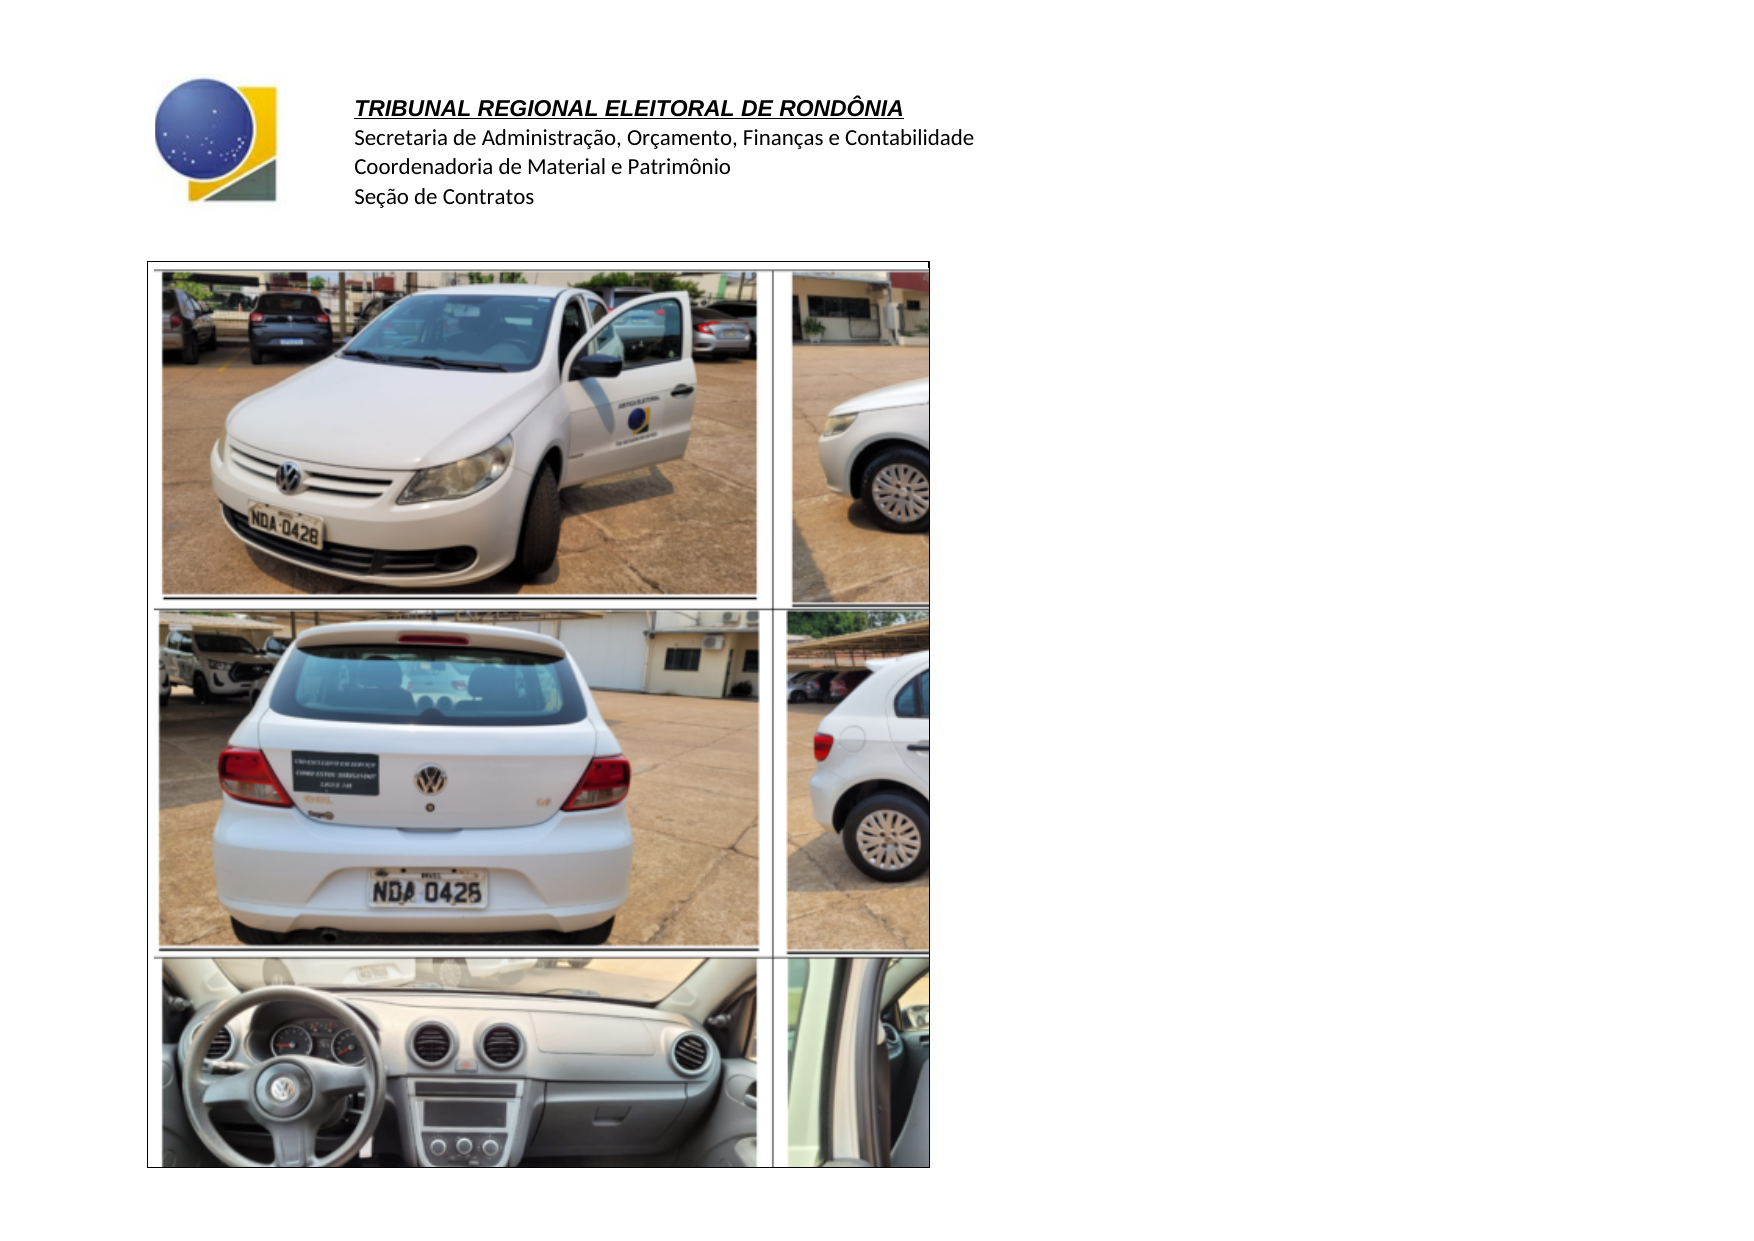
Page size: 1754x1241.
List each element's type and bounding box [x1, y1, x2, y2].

table_cell [148, 262, 928, 1166]
